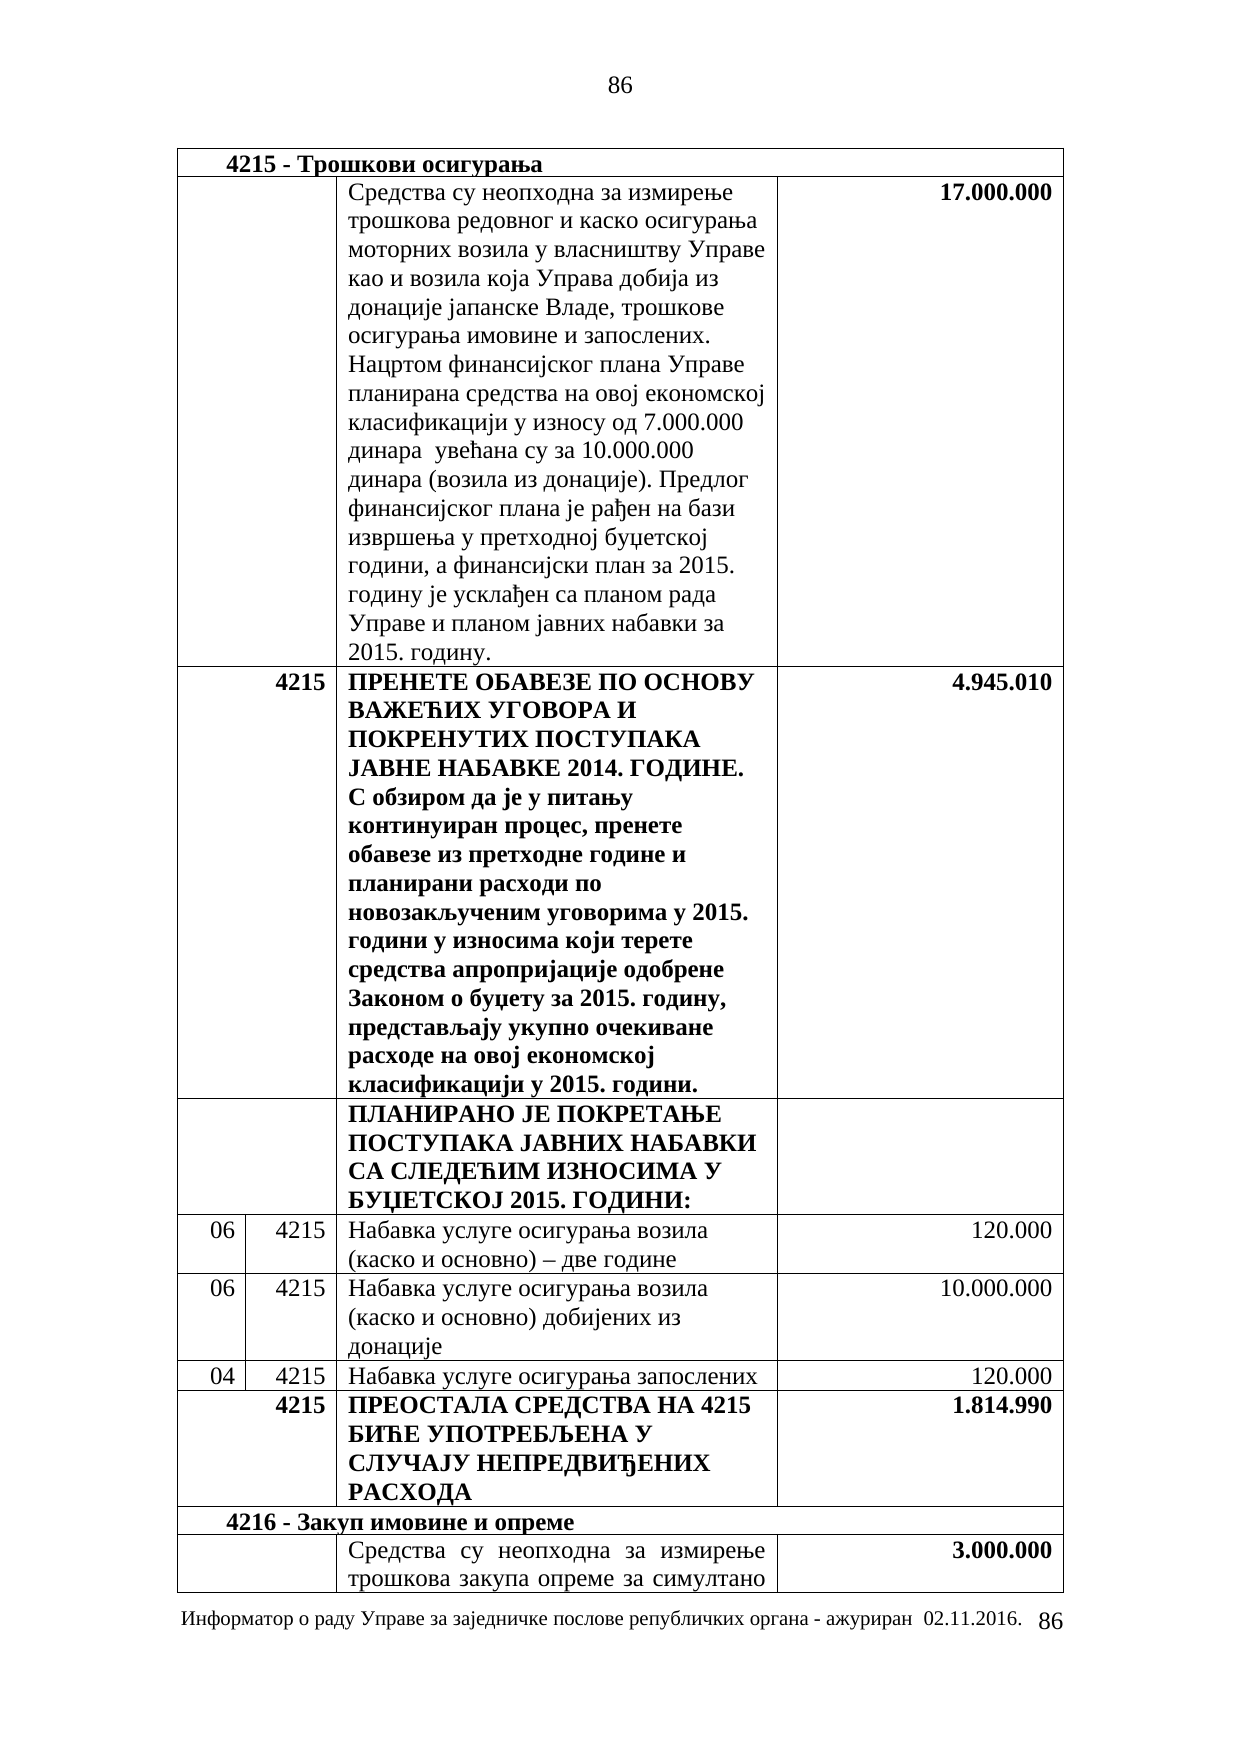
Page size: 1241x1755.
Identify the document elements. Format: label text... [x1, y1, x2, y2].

table_cell 4215 [178, 667, 336, 1098]
table_cell [178, 1099, 336, 1214]
table_cell [178, 177, 336, 666]
table_cell 3.000.000 [778, 1535, 1063, 1592]
table_cell ПРЕОСТАЛА СРЕДСТВА НА 4215 БИЋЕ УПОТРЕБЉЕНА У СЛУЧАЈУ НЕПРЕДВИЂЕНИХ РАСХОДА [337, 1391, 777, 1506]
table_cell 120.000 [778, 1361, 1063, 1389]
table_cell 1.814.990 [778, 1391, 1063, 1506]
table_cell 4216 - Закуп имовине и опреме [178, 1507, 1063, 1534]
table_cell ПРЕНЕТЕ ОБАВЕЗЕ ПО ОСНОВУ ВАЖЕЋИХ УГОВОРА И ПОКРЕНУТИХ ПОСТУПАКА ЈАВНЕ НАБАВКЕ 2014. ГОДИНЕ. С обзиром да је у питању континуиран процес, пренете обавезе из претходне године и планирани расходи по новозакљученим уговорима у 2015. години у износима који терете средства апропријације одобрене Законом о буџету за 2015. годину, представљају укупно очекиване расходе на овој економској класификацији у 2015. години. [337, 667, 777, 1098]
table_cell Средства су неопходна за измирење трошкова редовног и каско осигурања моторних возила у власништву Управе као и возила која Управа добија из донације јапанске Владе, трошкове осигурања имовине и запослених. Нацртом финансијског плана Управе планирана средства на овој економској класификацији у износу од 7.000.000 динара увећана су за 10.000.000 динара (возила из донације). Предлог финансијског плана је рађен на бази извршења у претходној буџетској години, а финансијски план за 2015. годину је усклађен са планом рада Управе и планом јавних набавки за 2015. годину. [337, 177, 777, 666]
table_cell 06 [178, 1215, 245, 1272]
table_cell [778, 1099, 1063, 1214]
table_cell 4215 [246, 1215, 336, 1272]
table_cell 4215 - Трошкови осигурања [178, 149, 1063, 176]
table_cell ПЛАНИРАНО ЈЕ ПОКРЕТАЊЕ ПОСТУПАКА ЈАВНИХ НАБАВКИ СА СЛЕДЕЋИМ ИЗНОСИМА У БУЏЕТСКОЈ 2015. ГОДИНИ: [337, 1099, 777, 1214]
table_cell 4215 [178, 1391, 336, 1506]
table_cell 4.945.010 [778, 667, 1063, 1098]
table_cell 4215 [246, 1274, 336, 1360]
table_cell 120.000 [778, 1215, 1063, 1272]
table_cell Средства су неопходна за измирење трошкова закупа опреме за симултано [337, 1535, 777, 1592]
table_cell 04 [178, 1361, 245, 1389]
table_cell Набавка услуге осигурања возила (каско и основно) – две године [337, 1215, 777, 1272]
table_cell 06 [178, 1274, 245, 1360]
table_cell Набавка услуге осигурања запослених [337, 1361, 777, 1389]
table_cell 17.000.000 [778, 177, 1063, 666]
table_cell 4215 [246, 1361, 336, 1389]
table_cell [178, 1535, 336, 1592]
table_cell 10.000.000 [778, 1274, 1063, 1360]
table_cell Набавка услуге осигурања возила (каско и основно) добијених из донације [337, 1274, 777, 1360]
